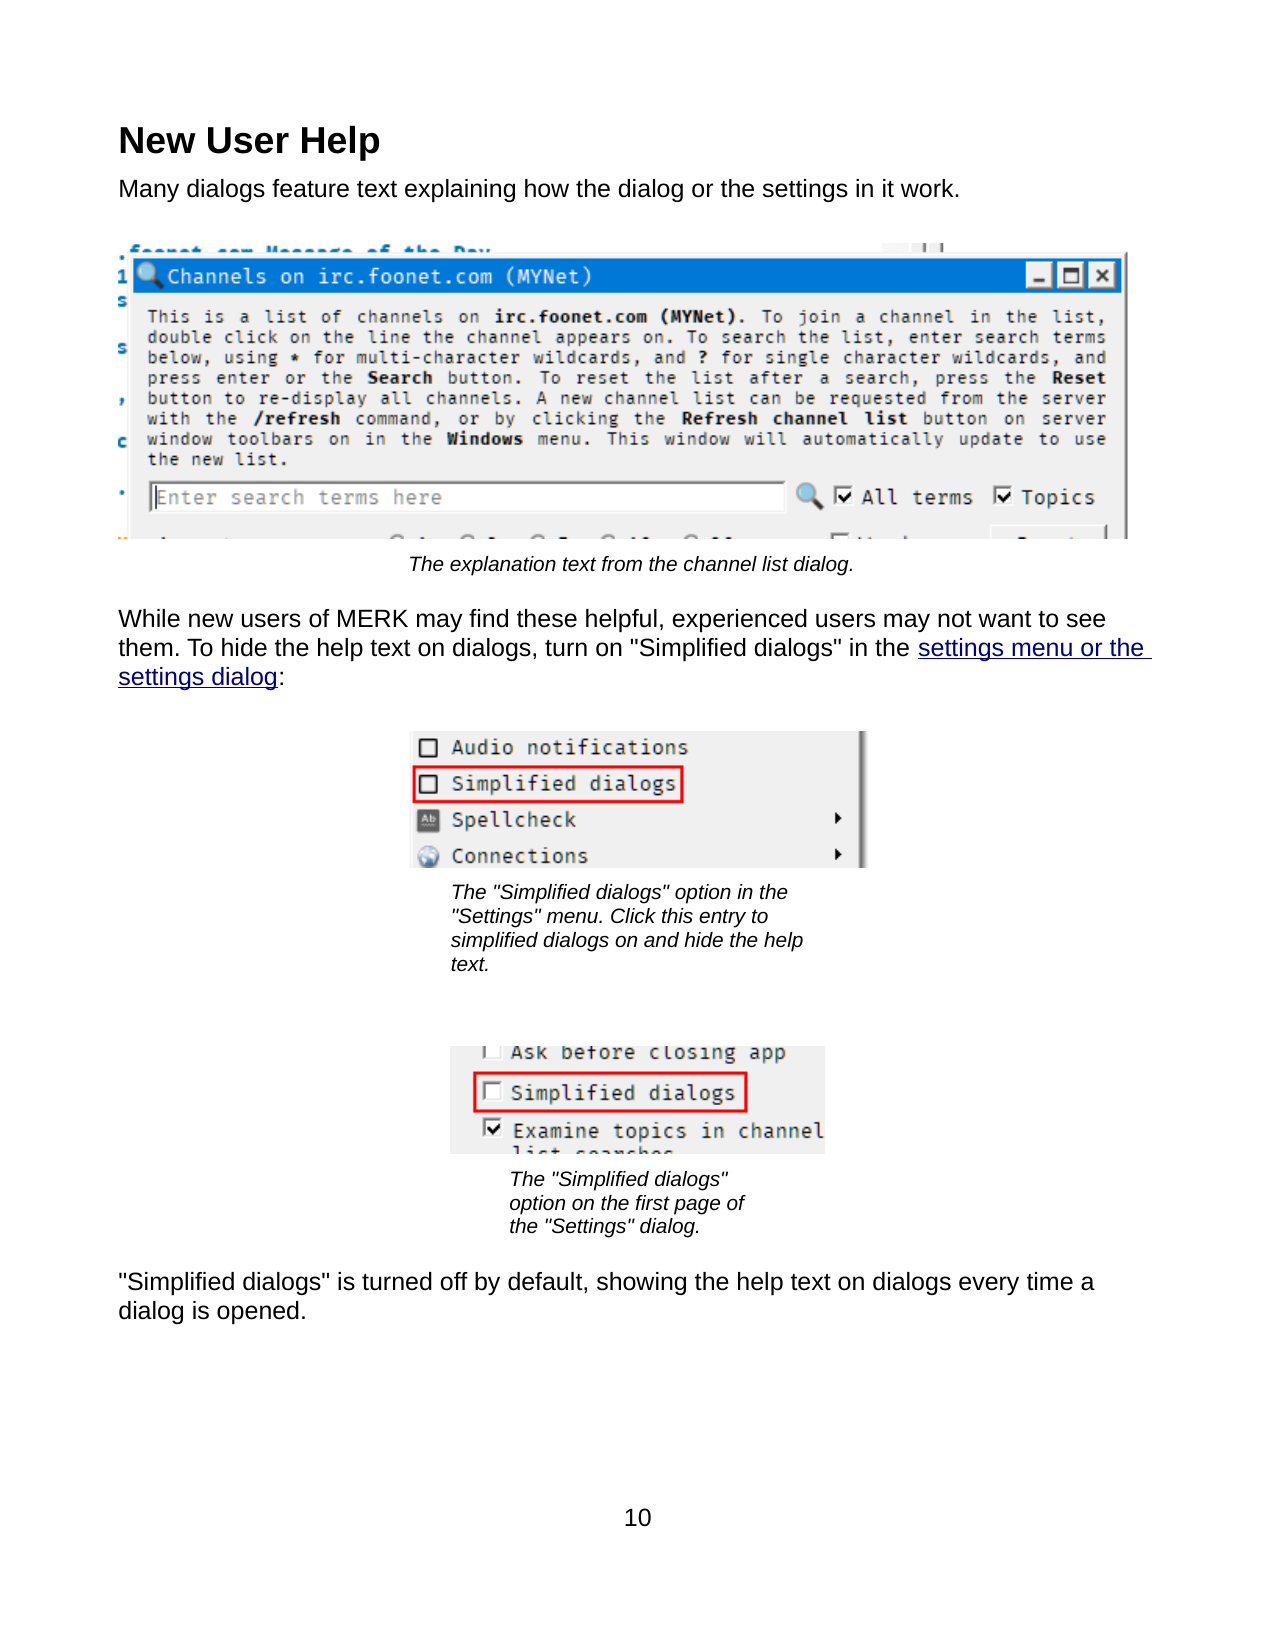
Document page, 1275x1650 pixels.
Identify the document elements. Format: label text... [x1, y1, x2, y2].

text The "Simplified dialogs" option in the "Settings" menu. Click this entry to simplified dialogs on and hide the help text. [451, 868, 824, 976]
picture [118, 243, 1145, 539]
picture [391, 731, 884, 868]
text Many dialogs feature text explaining how the dialog or the settings in it work. [118, 174, 1157, 202]
text "Simplified dialogs" is turned off by default, showing the help text on dialogs every time a dialog is opened. [118, 1267, 1157, 1324]
text While new users of MERK may find these helpful, experienced users may not want to see them. To hide the help text on dialogs, turn on "Simplified dialogs" in the settings menu or the settings dialog: [118, 604, 1157, 691]
subtitle New User Help [118, 118, 1157, 161]
picture [450, 1046, 826, 1154]
text The "Simplified dialogs" option on the first page of the "Settings" dialog. [509, 1154, 766, 1238]
text The explanation text from the channel list dialog. [177, 539, 1086, 576]
